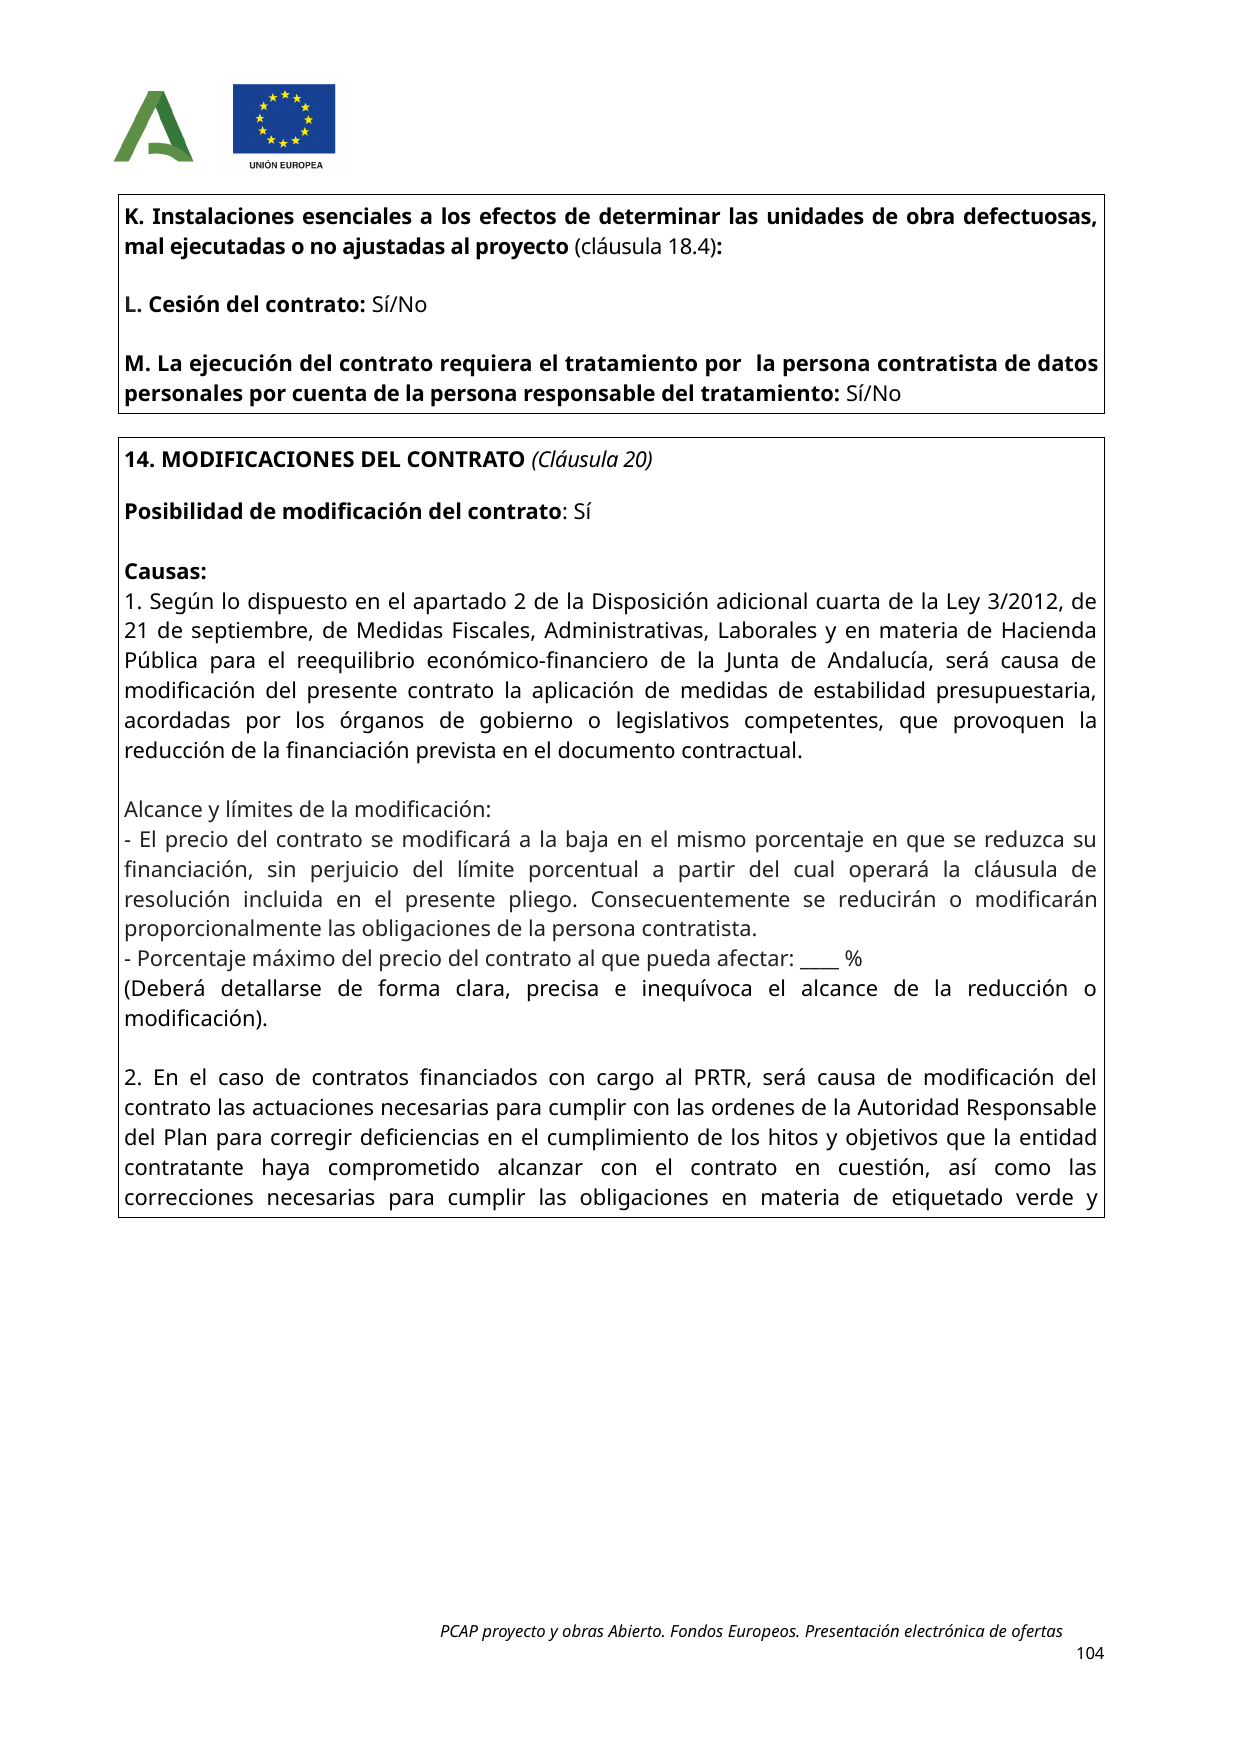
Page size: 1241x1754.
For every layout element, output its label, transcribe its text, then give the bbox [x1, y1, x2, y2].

picture [221, 78, 347, 176]
table_header 14. MODIFICACIONES DEL CONTRATO (Cláusula 20) Posibilidad de modificación del contrato: Sí Causas: 1. Según lo dispuesto en el apartado 2 de la Disposición adicional cuarta de la Ley 3/2012, de 21 de septiembre, de Medidas Fiscales, Administrativas, Laborales y en materia de Hacienda Pública para el reequilibrio económico-financiero de la Junta de Andalucía, será causa de modificación del presente contrato la aplicación de medidas de estabilidad presupuestaria, acordadas por los órganos de gobierno o legislativos competentes, que provoquen la reducción de la financiación prevista en el documento contractual. Alcance y límites de la modificación: - El precio del contrato se modificará a la baja en el mismo porcentaje en que se reduzca su financiación, sin perjuicio del límite porcentual a partir del cual operará la cláusula de resolución incluida en el presente pliego. Consecuentemente se reducirán o modificarán proporcionalmente las obligaciones de la persona contratista. - Porcentaje máximo del precio del contrato al que pueda afectar: ____ % (Deberá detallarse de forma clara, precisa e inequívoca el alcance de la reducción o modificación). 2. En el caso de contratos financiados con cargo al PRTR, será causa de modificación del contrato las actuaciones necesarias para cumplir con las ordenes de la Autoridad Responsable del Plan para corregir deficiencias en el cumplimiento de los hitos y objetivos que la entidad contratante haya comprometido alcanzar con el contrato en cuestión, así como las correcciones necesarias para cumplir las obligaciones en materia de etiquetado verde y [119, 438, 1104, 1217]
picture [109, 86, 198, 166]
table_header K. Instalaciones esenciales a los efectos de determinar las unidades de obra defectuosas, mal ejecutadas o no ajustadas al proyecto (cláusula 18.4): L. Cesión del contrato: Sí/No M. La ejecución del contrato requiera el tratamiento por la persona contratista de datos personales por cuenta de la persona responsable del tratamiento: Sí/No [119, 195, 1104, 413]
